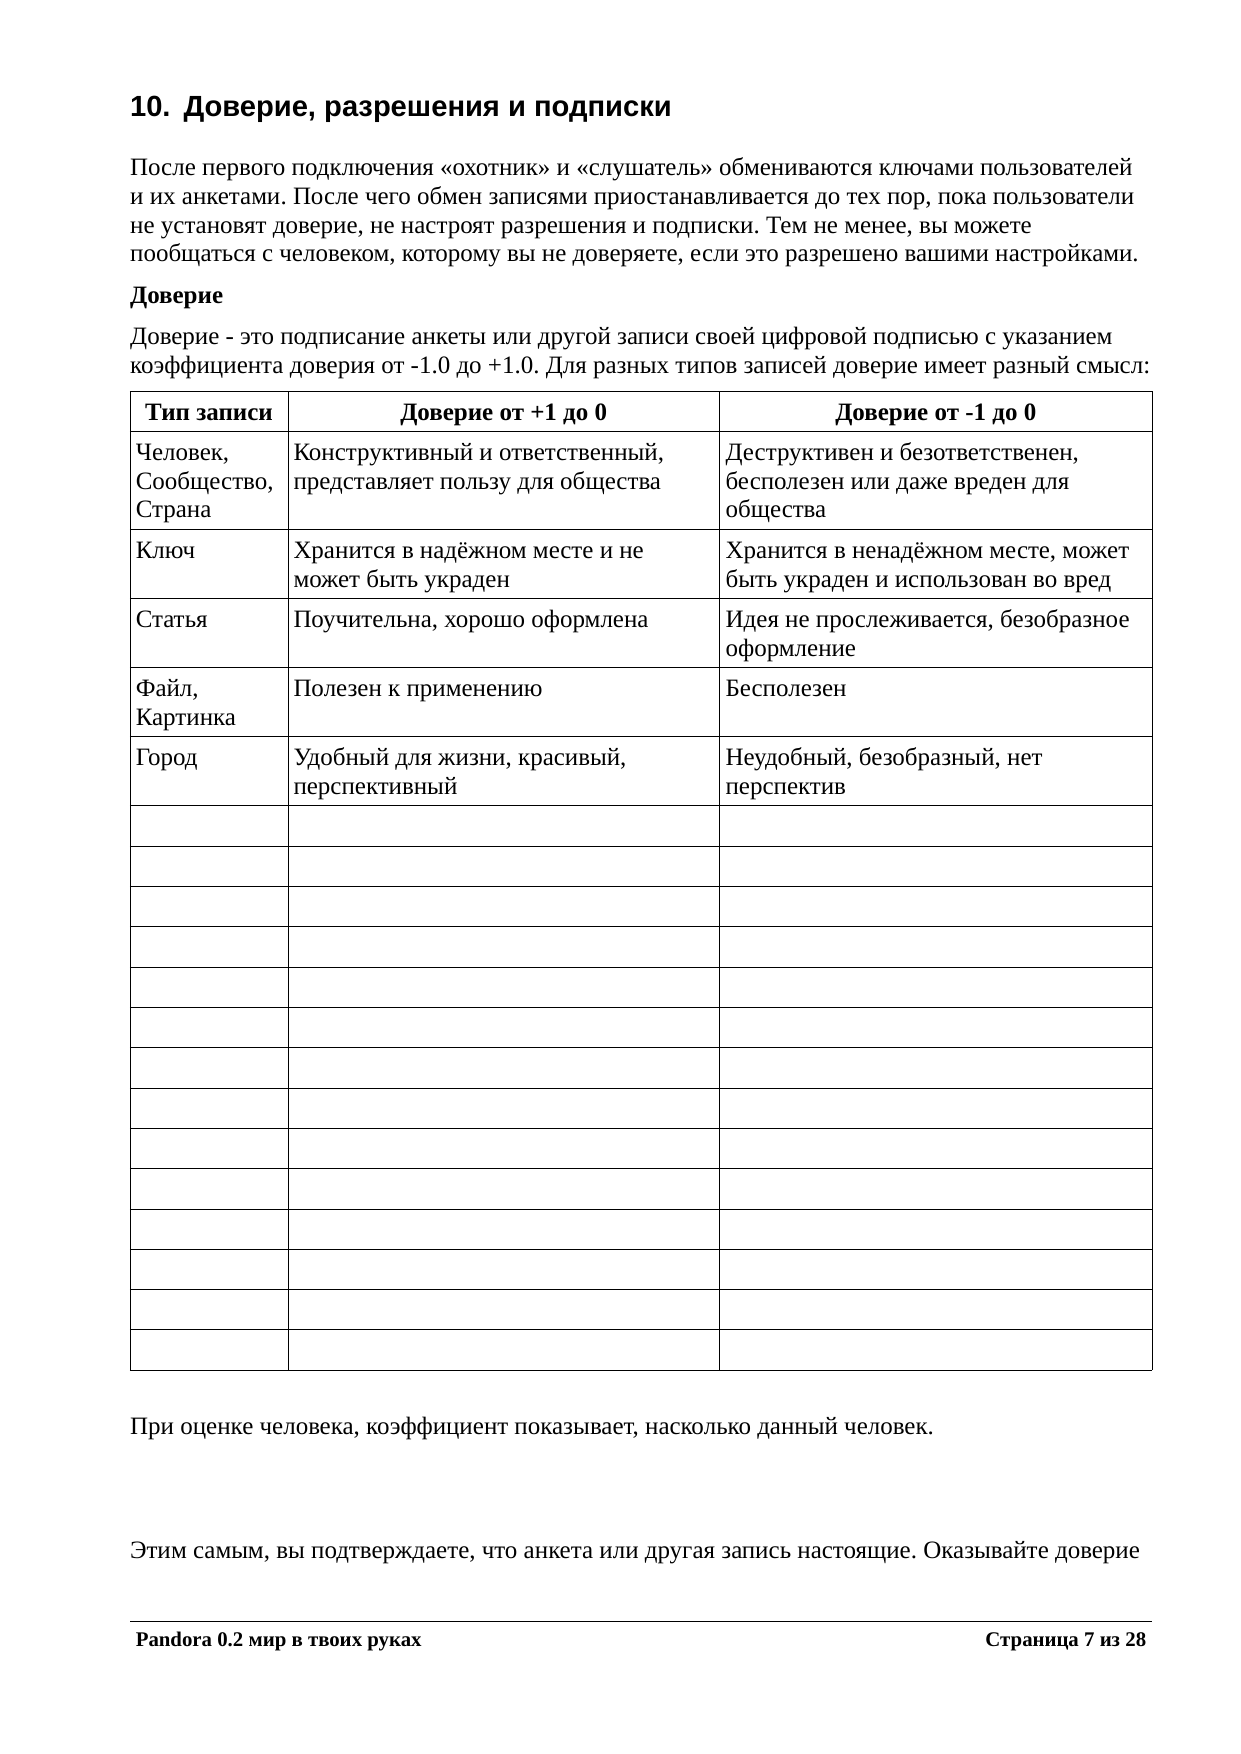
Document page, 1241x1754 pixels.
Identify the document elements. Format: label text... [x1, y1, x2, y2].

table_cell [131, 1169, 288, 1208]
text При оценке человека, коэффициент показывает, насколько данный человек. [130, 1411, 1152, 1440]
text Доверие - это подписание анкеты или другой записи своей цифровой подписью с указанием коэффициента доверия от -1.0 до +1.0. Для разных типов записей доверие имеет разный смысл: [130, 321, 1152, 378]
table_cell Поучительна, хорошо оформлена [289, 599, 719, 667]
subtitle Доверие, разрешения и подписки [130, 88, 1152, 122]
table_header Доверие от -1 до 0 [720, 392, 1152, 431]
table_cell Город [131, 737, 288, 805]
table_cell Файл, Картинка [131, 668, 288, 736]
table_cell [289, 927, 719, 967]
table_cell [289, 806, 719, 846]
table_cell [720, 1330, 1152, 1370]
table_cell [131, 1008, 288, 1047]
text Доверие [130, 280, 1152, 308]
table_cell [720, 1169, 1152, 1208]
table_cell [131, 1210, 288, 1249]
table_cell [720, 1290, 1152, 1329]
table_cell Статья [131, 599, 288, 667]
table_cell Конструктивный и ответственный, представляет пользу для общества [289, 432, 719, 529]
table_cell [289, 1048, 719, 1087]
table_cell [289, 1290, 719, 1329]
table_cell [720, 1048, 1152, 1087]
table_cell [289, 1008, 719, 1047]
table_cell [131, 968, 288, 1007]
table_cell Неудобный, безобразный, нет перспектив [720, 737, 1152, 805]
table_cell [289, 1089, 719, 1128]
table_cell [289, 887, 719, 926]
table_cell [720, 887, 1152, 926]
table_cell [131, 887, 288, 926]
table_header Тип записи [131, 392, 288, 431]
table_cell [131, 1250, 288, 1289]
text Этим самым, вы подтверждаете, что анкета или другая запись настоящие. Оказывайте доверие [130, 1535, 1152, 1563]
table_cell [131, 1089, 288, 1128]
table_cell [131, 1290, 288, 1329]
table_cell [131, 1330, 288, 1370]
table_cell [131, 806, 288, 846]
table_cell [289, 1169, 719, 1208]
table_header Доверие от +1 до 0 [289, 392, 719, 431]
table_cell [131, 847, 288, 886]
table_cell [720, 1089, 1152, 1128]
table_cell [720, 1210, 1152, 1249]
table_cell Хранится в надёжном месте и не может быть украден [289, 530, 719, 598]
table_cell Деструктивен и безответственен, бесполезен или даже вреден для общества [720, 432, 1152, 529]
table_cell Идея не прослеживается, безобразное оформление [720, 599, 1152, 667]
table_cell [289, 847, 719, 886]
table_cell Удобный для жизни, красивый, перспективный [289, 737, 719, 805]
table_cell [289, 1250, 719, 1289]
table_cell [720, 1129, 1152, 1168]
text После первого подключения «охотник» и «слушатель» обмениваются ключами пользователей и их анкетами. После чего обмен записями приостанавливается до тех пор, пока пользователи не установят доверие, не настроят разрешения и подписки. Тем не менее, вы можете пообщаться с человеком, которому вы не доверяете, если это разрешено вашими настройками. [130, 152, 1152, 267]
table_cell [720, 968, 1152, 1007]
table_cell [289, 968, 719, 1007]
table_cell [289, 1210, 719, 1249]
table_cell [720, 847, 1152, 886]
table_cell [289, 1129, 719, 1168]
table_cell [131, 927, 288, 967]
table_cell [720, 806, 1152, 846]
table_cell [720, 1008, 1152, 1047]
table_cell [131, 1129, 288, 1168]
table_cell Человек, Сообщество, Страна [131, 432, 288, 529]
table_cell Ключ [131, 530, 288, 598]
table_cell [720, 1250, 1152, 1289]
table_cell Полезен к применению [289, 668, 719, 736]
table_cell [720, 927, 1152, 967]
table_cell [289, 1330, 719, 1370]
table_cell [131, 1048, 288, 1087]
table_cell Хранится в ненадёжном месте, может быть украден и использован во вред [720, 530, 1152, 598]
table_cell Бесполезен [720, 668, 1152, 736]
